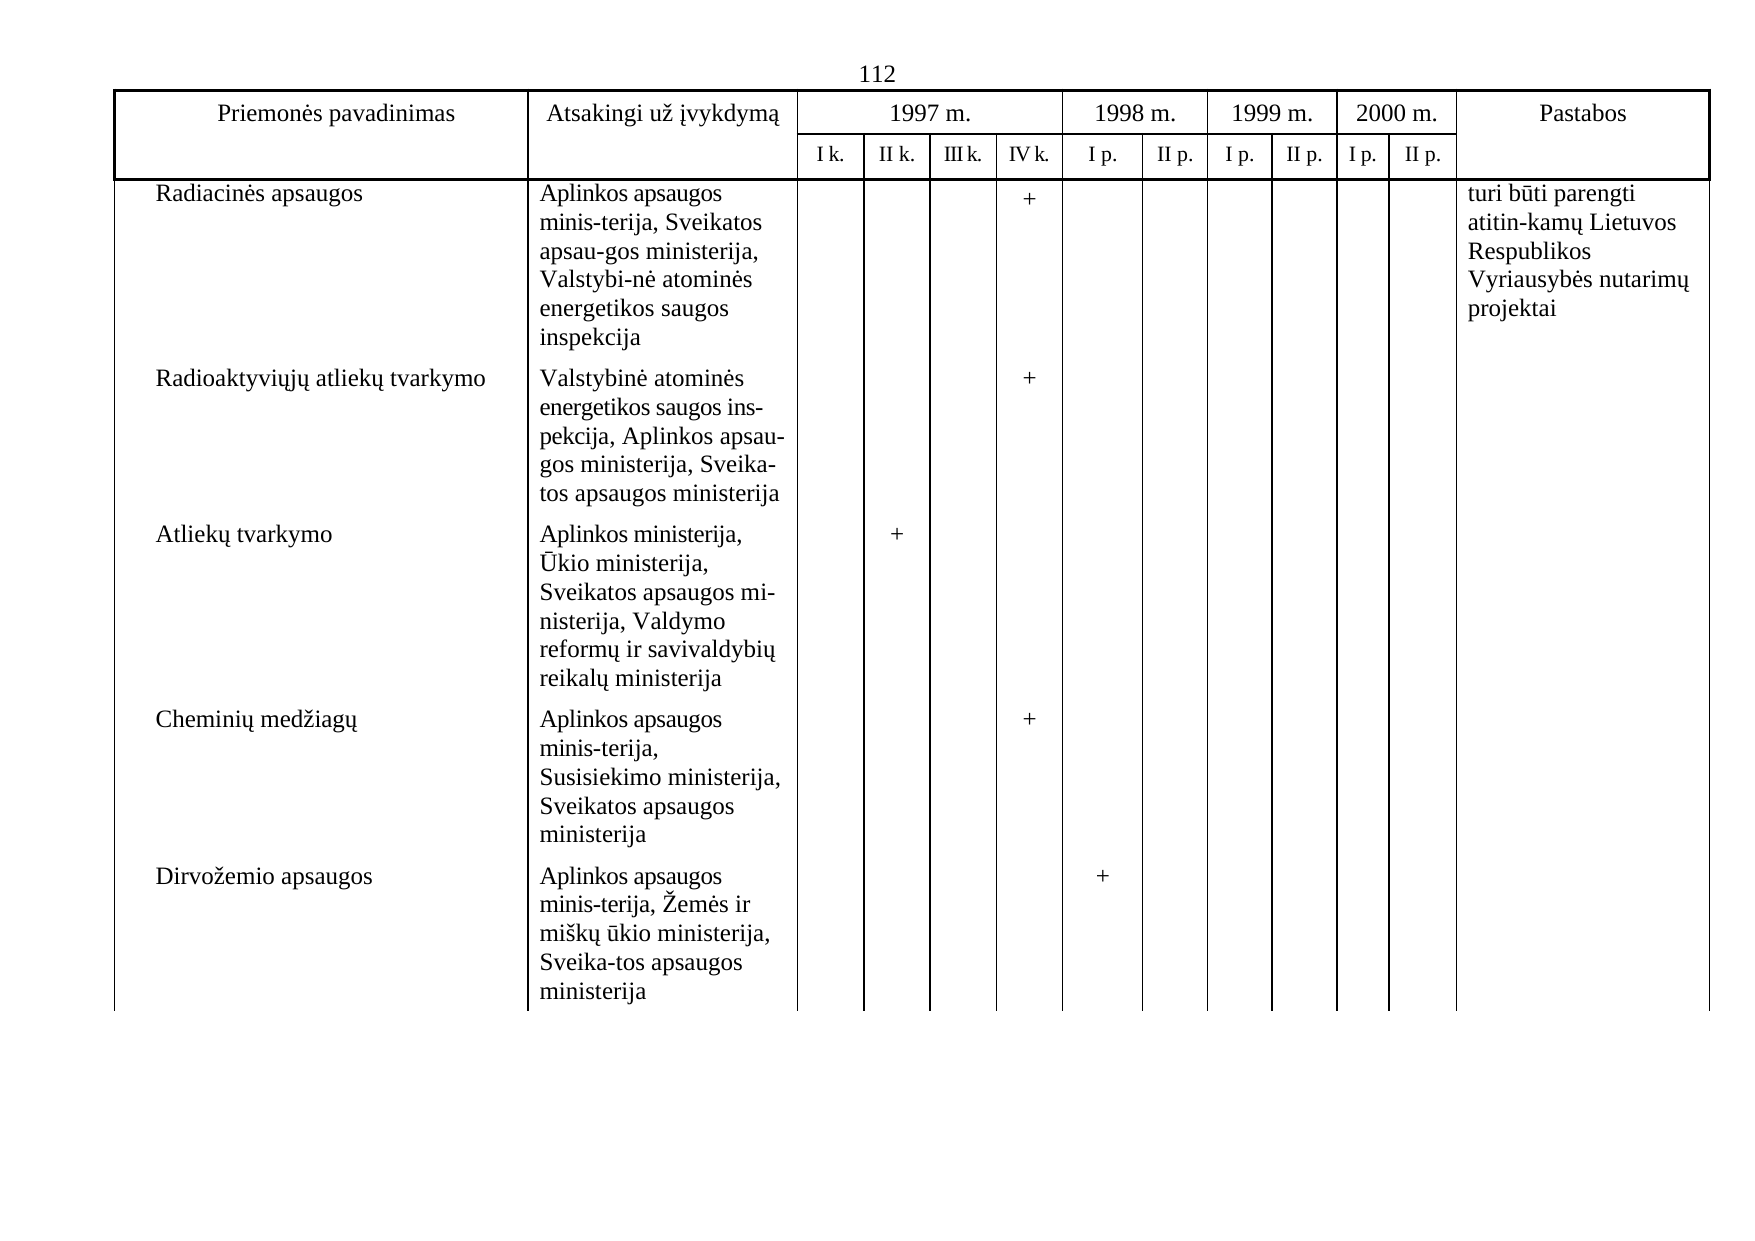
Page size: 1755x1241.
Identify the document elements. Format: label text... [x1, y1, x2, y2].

table_cell Aplinkos apsaugos minis-terija, Žemės ir miškų ūkio ministerija, Sveika-tos apsaugos ministerija [529, 855, 797, 1011]
table_header Priemonės pavadinimas [116, 92, 527, 133]
table_cell [798, 855, 863, 1011]
table_cell [1143, 855, 1207, 1011]
table_cell [1208, 181, 1271, 357]
table_cell + [997, 181, 1062, 357]
table_cell [1063, 357, 1142, 513]
table_cell + [997, 357, 1062, 513]
table_cell Radiacinės apsaugos [115, 181, 527, 357]
table_cell II p. [1143, 135, 1207, 178]
table_cell [997, 855, 1062, 1011]
table_cell [1273, 698, 1336, 854]
table_cell [1390, 181, 1456, 357]
table_cell [798, 698, 863, 854]
table_cell [997, 513, 1062, 698]
table_cell [798, 181, 863, 357]
table_cell [1390, 855, 1456, 1011]
table_cell [931, 513, 996, 698]
table_cell [931, 855, 996, 1011]
table_cell [1143, 513, 1207, 698]
table_cell [1457, 133, 1708, 178]
table_cell [1338, 513, 1388, 698]
table_cell [1273, 181, 1336, 357]
table_cell [798, 357, 863, 513]
table_cell Cheminių medžiagų [115, 698, 527, 854]
table_cell [1338, 181, 1388, 357]
table_cell + [997, 698, 1062, 854]
table_header 2000 m. [1338, 92, 1456, 133]
table_header 1997 m. [798, 92, 1062, 133]
table_cell Aplinkos apsaugos minis-terija, Sveikatos apsau-gos ministerija, Valstybi-nė atominės energetikos saugos inspekcija [529, 181, 797, 357]
table_cell [1143, 698, 1207, 854]
table_cell I p. [1063, 135, 1142, 178]
table_cell [1390, 357, 1456, 513]
table_cell Valstybinė atominės energetikos saugos ins-pekcija, Aplinkos apsau-gos ministerija, Sveika-tos apsaugos ministerija [529, 357, 797, 513]
table_cell I p. [1208, 135, 1271, 178]
table_cell [1457, 513, 1709, 698]
table_cell [1208, 698, 1271, 854]
table_cell [1063, 181, 1142, 357]
table_cell [1208, 513, 1271, 698]
table_cell [865, 698, 929, 854]
table_cell [1143, 181, 1207, 357]
table_cell Atliekų tvarkymo [115, 513, 527, 698]
table_cell [1390, 513, 1456, 698]
table_cell [931, 181, 996, 357]
table_cell [1208, 855, 1271, 1011]
table_header 1999 m. [1208, 92, 1336, 133]
table_cell Dirvožemio apsaugos [115, 855, 527, 1011]
table_cell [865, 855, 929, 1011]
table_cell [1273, 513, 1336, 698]
table_cell I p. [1338, 135, 1388, 178]
table_cell [865, 181, 929, 357]
table_cell + [1063, 855, 1142, 1011]
table_cell [931, 357, 996, 513]
table_cell [1063, 513, 1142, 698]
table_cell [1143, 357, 1207, 513]
table_cell Aplinkos apsaugos minis-terija, Susisiekimo ministerija, Sveikatos apsaugos ministerija [529, 698, 797, 854]
table_cell [931, 698, 996, 854]
table_cell Aplinkos ministerija, Ūkio ministerija, Sveikatos apsaugos mi-nisterija, Valdymo reformų ir savivaldybių reikalų ministerija [529, 513, 797, 698]
table_cell [798, 513, 863, 698]
table_cell III k. [931, 135, 996, 178]
table_cell [865, 357, 929, 513]
table_cell [1208, 357, 1271, 513]
table_cell II p. [1390, 135, 1456, 178]
table_cell Radioaktyviųjų atliekų tvarkymo [115, 357, 527, 513]
table_cell + [865, 513, 929, 698]
table_cell [1338, 698, 1388, 854]
table_cell [1457, 357, 1709, 513]
table_cell IV k. [997, 135, 1062, 178]
table_cell I k. [798, 135, 863, 178]
table_cell II k. [865, 135, 929, 178]
table_cell [1390, 698, 1456, 854]
table_header 1998 m. [1063, 92, 1207, 133]
table_cell [1273, 855, 1336, 1011]
table_header Pastabos [1457, 92, 1708, 133]
table_cell turi būti parengti atitin-kamų Lietuvos Respublikos Vyriausybės nutarimų projektai [1457, 181, 1709, 357]
table_cell [1338, 855, 1388, 1011]
table_cell II p. [1273, 135, 1336, 178]
table_cell [1063, 698, 1142, 854]
table_header Atsakingi už įvykdymą [529, 92, 797, 133]
table_cell [1457, 855, 1709, 1011]
table_cell [1457, 698, 1709, 854]
table_cell [529, 133, 797, 178]
table_cell [1273, 357, 1336, 513]
table_cell [116, 133, 527, 178]
table_cell [1338, 357, 1388, 513]
